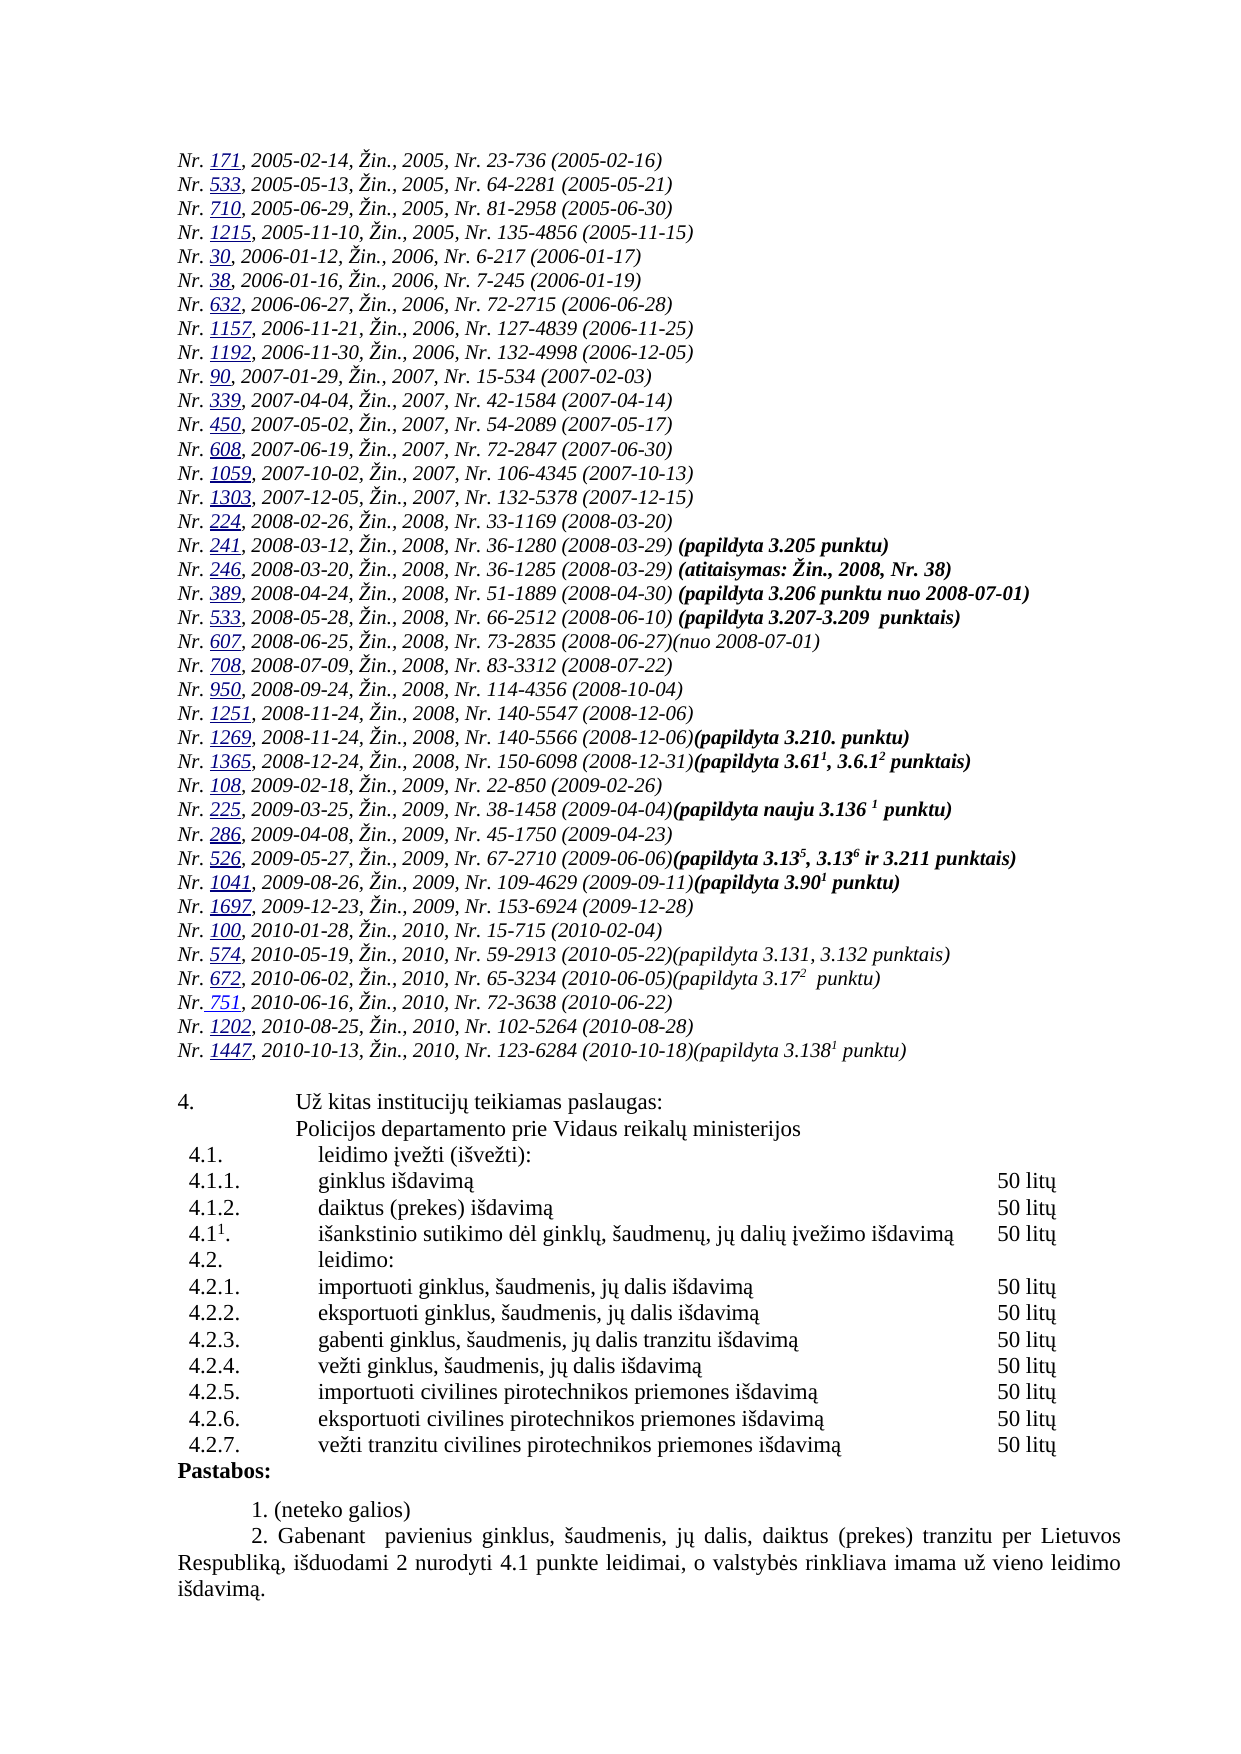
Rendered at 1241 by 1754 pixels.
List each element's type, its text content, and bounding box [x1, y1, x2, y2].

table_cell importuoti ginklus, šaudmenis, jų dalis išdavimą [307, 1273, 986, 1299]
text Nr. 286, 2009-04-08, Žin., 2009, Nr. 45-1750 (2009-04-23) [177, 821, 1122, 846]
table_cell 50 litų [986, 1405, 1133, 1431]
text Nr. 389, 2008-04-24, Žin., 2008, Nr. 51-1889 (2008-04-30) (papildyta 3.206 punktu nuo 2008-07-01) [177, 581, 1122, 605]
table_header [986, 1141, 1133, 1167]
table_cell išankstinio sutikimo dėl ginklų, šaudmenų, jų dalių įvežimo išdavimą [307, 1220, 986, 1247]
table_cell 50 litų [986, 1299, 1133, 1326]
table_header 4.1. [177, 1141, 307, 1167]
table_cell 4.2.1. [177, 1273, 307, 1299]
text Nr. 1447, 2010-10-13, Žin., 2010, Nr. 123-6284 (2010-10-18)(papildyta 3.1381 punktu) [177, 1038, 1122, 1062]
table_cell 4.1.2. [177, 1194, 307, 1220]
text Nr. 1059, 2007-10-02, Žin., 2007, Nr. 106-4345 (2007-10-13) [177, 461, 1122, 484]
table_cell 50 litų [986, 1431, 1133, 1457]
table_cell leidimo: [307, 1247, 986, 1273]
text 4. Už kitas institucijų teikiamas paslaugas: [177, 1088, 945, 1115]
text Nr. 246, 2008-03-20, Žin., 2008, Nr. 36-1285 (2008-03-29) (atitaisymas: Žin., 2008, Nr. 38) [177, 557, 1122, 581]
table_cell daiktus (prekes) išdavimą [307, 1194, 986, 1220]
text Nr. 224, 2008-02-26, Žin., 2008, Nr. 33-1169 (2008-03-20) [177, 509, 1122, 533]
table_cell 4.2.2. [177, 1299, 307, 1326]
table_cell gabenti ginklus, šaudmenis, jų dalis tranzitu išdavimą [307, 1326, 986, 1352]
text Nr. 1269, 2008-11-24, Žin., 2008, Nr. 140-5566 (2008-12-06)(papildyta 3.210. punktu) [177, 725, 1122, 749]
text Nr. 526, 2009-05-27, Žin., 2009, Nr. 67-2710 (2009-06-06)(papildyta 3.135, 3.136 ir 3.211 punktais) [177, 846, 1122, 869]
text Nr. 608, 2007-06-19, Žin., 2007, Nr. 72-2847 (2007-06-30) [177, 436, 1122, 461]
text Pastabos: [177, 1457, 1122, 1484]
table_cell 4.2.3. [177, 1326, 307, 1352]
text Nr. 1192, 2006-11-30, Žin., 2006, Nr. 132-4998 (2006-12-05) [177, 340, 1122, 364]
table_cell 4.2.7. [177, 1431, 307, 1457]
table_cell 50 litų [986, 1378, 1133, 1405]
table_cell vežti ginklus, šaudmenis, jų dalis išdavimą [307, 1352, 986, 1378]
text Nr. 1157, 2006-11-21, Žin., 2006, Nr. 127-4839 (2006-11-25) [177, 316, 1122, 340]
text Nr. 672, 2010-06-02, Žin., 2010, Nr. 65-3234 (2010-06-05)(papildyta 3.172 punktu) [177, 966, 1122, 990]
table_cell 50 litų [986, 1194, 1133, 1220]
table_cell ginklus išdavimą [307, 1168, 986, 1194]
text Nr. 90, 2007-01-29, Žin., 2007, Nr. 15-534 (2007-02-03) [177, 364, 1122, 388]
table_cell vežti tranzitu civilines pirotechnikos priemones išdavimą [307, 1431, 986, 1457]
text Nr. 1041, 2009-08-26, Žin., 2009, Nr. 109-4629 (2009-09-11)(papildyta 3.901 punktu) [177, 869, 1122, 894]
table_cell 4.1.1. [177, 1168, 307, 1194]
table_cell 4.2.5. [177, 1378, 307, 1405]
table_cell eksportuoti civilines pirotechnikos priemones išdavimą [307, 1405, 986, 1431]
text Policijos departamento prie Vidaus reikalų ministerijos [177, 1115, 945, 1141]
text Nr. 30, 2006-01-12, Žin., 2006, Nr. 6-217 (2006-01-17) [177, 244, 1122, 268]
text Nr. 751, 2010-06-16, Žin., 2010, Nr. 72-3638 (2010-06-22) [177, 990, 1122, 1014]
table_cell 4.11. [177, 1220, 307, 1247]
text Nr. 1202, 2010-08-25, Žin., 2010, Nr. 102-5264 (2010-08-28) [177, 1014, 1122, 1038]
table_cell 50 litų [986, 1220, 1133, 1247]
text Nr. 1303, 2007-12-05, Žin., 2007, Nr. 132-5378 (2007-12-15) [177, 484, 1122, 509]
table_cell 50 litų [986, 1326, 1133, 1352]
text Nr. 241, 2008-03-12, Žin., 2008, Nr. 36-1280 (2008-03-29) (papildyta 3.205 punktu) [177, 533, 1122, 557]
text Nr. 950, 2008-09-24, Žin., 2008, Nr. 114-4356 (2008-10-04) [177, 677, 1122, 701]
text Nr. 108, 2009-02-18, Žin., 2009, Nr. 22-850 (2009-02-26) [177, 773, 1122, 797]
table_cell 4.2. [177, 1247, 307, 1273]
text Nr. 38, 2006-01-16, Žin., 2006, Nr. 7-245 (2006-01-19) [177, 268, 1122, 292]
text Nr. 607, 2008-06-25, Žin., 2008, Nr. 73-2835 (2008-06-27)(nuo 2008-07-01) [177, 629, 1122, 653]
table_cell 4.2.6. [177, 1405, 307, 1431]
text Nr. 225, 2009-03-25, Žin., 2009, Nr. 38-1458 (2009-04-04)(papildyta nauju 3.136 1 punktu) [177, 797, 1122, 821]
text Nr. 450, 2007-05-02, Žin., 2007, Nr. 54-2089 (2007-05-17) [177, 412, 1122, 436]
text Nr. 533, 2008-05-28, Žin., 2008, Nr. 66-2512 (2008-06-10) (papildyta 3.207-3.209 punktais) [177, 605, 1122, 629]
text 1. (neteko galios) [177, 1496, 1122, 1523]
text Nr. 100, 2010-01-28, Žin., 2010, Nr. 15-715 (2010-02-04) [177, 918, 1122, 942]
text Nr. 1215, 2005-11-10, Žin., 2005, Nr. 135-4856 (2005-11-15) [177, 220, 1122, 244]
text 2. Gabenant pavienius ginklus, šaudmenis, jų dalis, daiktus (prekes) tranzitu per Lietuvos Respubliką, išduodami 2 nurodyti 4.1 punkte leidimai, o valstybės rinkliava imama už vieno leidimo išdavimą. [177, 1523, 1122, 1602]
text Nr. 710, 2005-06-29, Žin., 2005, Nr. 81-2958 (2005-06-30) [177, 196, 1122, 220]
table_cell 50 litų [986, 1352, 1133, 1378]
table_cell 50 litų [986, 1273, 1133, 1299]
table_cell 4.2.4. [177, 1352, 307, 1378]
text Nr. 1365, 2008-12-24, Žin., 2008, Nr. 150-6098 (2008-12-31)(papildyta 3.611, 3.6.12 punktais) [177, 749, 1122, 773]
text Nr. 171, 2005-02-14, Žin., 2005, Nr. 23-736 (2005-02-16) [177, 148, 1122, 172]
text Nr. 533, 2005-05-13, Žin., 2005, Nr. 64-2281 (2005-05-21) [177, 172, 1122, 196]
table_cell eksportuoti ginklus, šaudmenis, jų dalis išdavimą [307, 1299, 986, 1326]
table_header leidimo įvežti (išvežti): [307, 1141, 986, 1167]
text Nr. 1697, 2009-12-23, Žin., 2009, Nr. 153-6924 (2009-12-28) [177, 894, 1122, 918]
text Nr. 708, 2008-07-09, Žin., 2008, Nr. 83-3312 (2008-07-22) [177, 653, 1122, 677]
text Nr. 632, 2006-06-27, Žin., 2006, Nr. 72-2715 (2006-06-28) [177, 292, 1122, 316]
text Nr. 1251, 2008-11-24, Žin., 2008, Nr. 140-5547 (2008-12-06) [177, 701, 1122, 725]
text Nr. 339, 2007-04-04, Žin., 2007, Nr. 42-1584 (2007-04-14) [177, 388, 1122, 412]
text Nr. 574, 2010-05-19, Žin., 2010, Nr. 59-2913 (2010-05-22)(papildyta 3.131, 3.132 punktais) [177, 942, 1122, 966]
table_cell 50 litų [986, 1168, 1133, 1194]
table_cell importuoti civilines pirotechnikos priemones išdavimą [307, 1378, 986, 1405]
table_cell [986, 1247, 1133, 1273]
